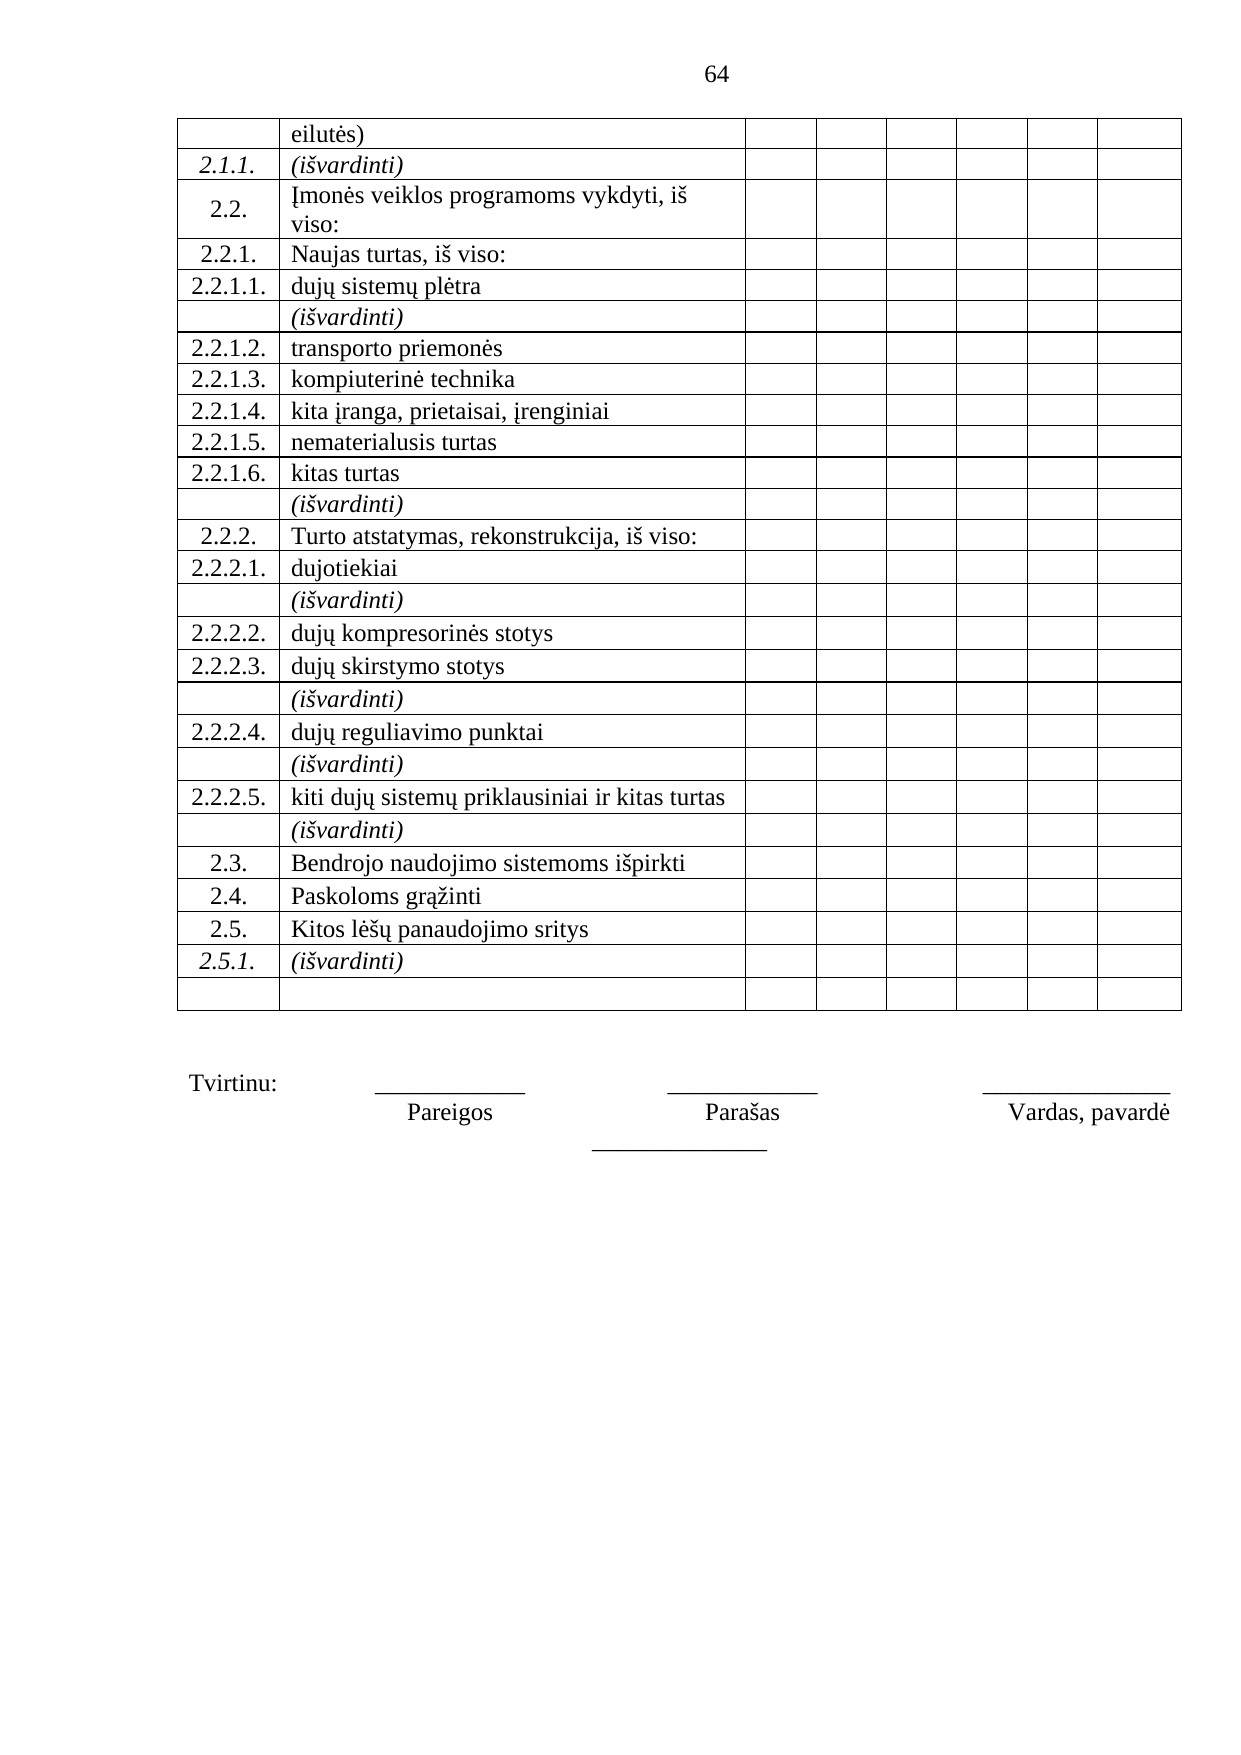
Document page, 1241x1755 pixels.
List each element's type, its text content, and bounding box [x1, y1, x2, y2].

table_cell [1028, 978, 1097, 1009]
table_cell [957, 119, 1027, 148]
table_cell [1098, 301, 1181, 331]
table_cell [887, 301, 956, 331]
table_cell [817, 748, 886, 780]
table_cell [887, 458, 956, 488]
table_cell [1028, 364, 1097, 394]
table_header _______________ Vardas, pavardė [889, 1068, 1181, 1126]
table_cell [1028, 458, 1097, 488]
table_cell dujų skirstymo stotys [280, 650, 745, 681]
table_cell [746, 847, 816, 878]
table_cell [746, 912, 816, 944]
table_cell [1098, 650, 1181, 681]
table_cell [887, 520, 956, 550]
table_cell 2.2.1.5. [178, 426, 279, 456]
table_cell 2.2. [178, 180, 279, 238]
table_cell [887, 180, 956, 238]
table_cell [1098, 149, 1181, 179]
table_cell [1098, 180, 1181, 238]
table_cell [887, 912, 956, 944]
table_cell [1028, 149, 1097, 179]
table_cell [957, 270, 1027, 300]
table_cell [887, 879, 956, 911]
table_cell [1098, 879, 1181, 911]
table_header ____________ Pareigos [304, 1068, 596, 1126]
table_cell (išvardinti) [280, 301, 745, 331]
table_cell [1028, 426, 1097, 456]
table_cell [957, 426, 1027, 456]
table_cell [1028, 551, 1097, 583]
table_cell [1028, 239, 1097, 269]
table_cell (išvardinti) [280, 748, 745, 780]
table_cell [746, 270, 816, 300]
table_cell [817, 333, 886, 363]
table_cell [746, 149, 816, 179]
table_cell [1098, 119, 1181, 148]
table_cell [817, 781, 886, 813]
table_cell [817, 301, 886, 331]
table_cell nematerialusis turtas [280, 426, 745, 456]
table_cell 2.2.1. [178, 239, 279, 269]
table_cell [957, 458, 1027, 488]
table_cell [817, 149, 886, 179]
table_cell [1098, 781, 1181, 813]
table_cell [178, 301, 279, 331]
table_cell 2.2.2.2. [178, 617, 279, 649]
table_cell [746, 683, 816, 714]
table_cell kitas turtas [280, 458, 745, 488]
table_cell [1098, 617, 1181, 649]
table_cell 2.2.2.4. [178, 715, 279, 747]
table_cell [1028, 847, 1097, 878]
table_cell transporto priemonės [280, 333, 745, 363]
table_cell [957, 945, 1027, 977]
table_cell [1028, 489, 1097, 519]
table_cell 2.2.1.1. [178, 270, 279, 300]
table_cell [887, 333, 956, 363]
table_cell (išvardinti) [280, 149, 745, 179]
table_cell [1028, 119, 1097, 148]
table_cell [746, 551, 816, 583]
table_cell [746, 584, 816, 616]
table_cell [887, 426, 956, 456]
table_cell [1098, 847, 1181, 878]
table_cell [817, 270, 886, 300]
table_cell [817, 715, 886, 747]
table_cell [746, 945, 816, 977]
table_cell [1028, 395, 1097, 425]
table_cell Turto atstatymas, rekonstrukcija, iš viso: [280, 520, 745, 550]
table_cell [817, 520, 886, 550]
table_cell (išvardinti) [280, 945, 745, 977]
table_cell [817, 847, 886, 878]
table_cell [1098, 814, 1181, 846]
table_cell [1098, 489, 1181, 519]
table_cell Kitos lėšų panaudojimo sritys [280, 912, 745, 944]
table_cell [746, 489, 816, 519]
table_cell [887, 945, 956, 977]
table_cell [178, 683, 279, 714]
table_cell [817, 551, 886, 583]
table_cell [1098, 978, 1181, 1009]
table_cell [1028, 333, 1097, 363]
table_cell [817, 426, 886, 456]
table_cell [957, 715, 1027, 747]
table_cell [887, 364, 956, 394]
table_cell [746, 395, 816, 425]
table_cell [887, 781, 956, 813]
table_cell [1028, 814, 1097, 846]
table_cell [817, 683, 886, 714]
table_cell [1028, 879, 1097, 911]
table_cell [887, 395, 956, 425]
table_cell [746, 617, 816, 649]
table_cell [887, 650, 956, 681]
table_cell [746, 978, 816, 1009]
table_cell [957, 781, 1027, 813]
table_cell [957, 301, 1027, 331]
table_cell [887, 551, 956, 583]
table_cell [1098, 364, 1181, 394]
table_cell [957, 239, 1027, 269]
table_cell [746, 781, 816, 813]
table_cell [178, 748, 279, 780]
table_cell [957, 180, 1027, 238]
table_cell [1028, 650, 1097, 681]
table_cell [887, 683, 956, 714]
table_cell 2.3. [178, 847, 279, 878]
table_cell 2.2.1.3. [178, 364, 279, 394]
table_cell [957, 978, 1027, 1009]
table_cell eilutės) [280, 119, 745, 148]
table_cell [887, 847, 956, 878]
table_cell [887, 814, 956, 846]
table_cell [1098, 458, 1181, 488]
table_cell dujų sistemų plėtra [280, 270, 745, 300]
table_cell [817, 584, 886, 616]
table_cell [887, 584, 956, 616]
table_cell [1028, 180, 1097, 238]
table_cell [1098, 520, 1181, 550]
table_cell [817, 912, 886, 944]
table_cell Paskoloms grąžinti [280, 879, 745, 911]
table_cell dujotiekiai [280, 551, 745, 583]
table_cell [817, 617, 886, 649]
table_cell [957, 395, 1027, 425]
table_cell [1028, 912, 1097, 944]
table_cell 2.2.1.6. [178, 458, 279, 488]
table_cell [1098, 270, 1181, 300]
table_cell [746, 814, 816, 846]
table_cell [957, 879, 1027, 911]
table_cell 2.5.1. [178, 945, 279, 977]
table_cell [887, 715, 956, 747]
table_cell 2.2.2.1. [178, 551, 279, 583]
table_cell [887, 978, 956, 1009]
table_cell [1098, 748, 1181, 780]
table_cell [817, 650, 886, 681]
table_cell dujų kompresorinės stotys [280, 617, 745, 649]
table_cell [957, 617, 1027, 649]
table_cell [746, 748, 816, 780]
table_cell [957, 364, 1027, 394]
table_cell [280, 978, 745, 1009]
table_cell [746, 301, 816, 331]
table_cell [746, 426, 816, 456]
table_cell [957, 683, 1027, 714]
table_cell [1028, 683, 1097, 714]
table_cell [957, 520, 1027, 550]
table_cell (išvardinti) [280, 489, 745, 519]
table_cell (išvardinti) [280, 584, 745, 616]
table_cell [1028, 270, 1097, 300]
table_cell [1098, 945, 1181, 977]
table_cell 2.1.1. [178, 149, 279, 179]
table_cell 2.5. [178, 912, 279, 944]
table_cell 2.2.2.5. [178, 781, 279, 813]
table_cell Įmonės veiklos programoms vykdyti, iš viso: [280, 180, 745, 238]
table_cell [1098, 683, 1181, 714]
table_cell [887, 239, 956, 269]
table_cell [178, 978, 279, 1009]
table_cell [1028, 748, 1097, 780]
table_cell [178, 489, 279, 519]
table_cell 2.2.1.2. [178, 333, 279, 363]
table_cell [1098, 333, 1181, 363]
table_cell [178, 584, 279, 616]
table_cell [1028, 617, 1097, 649]
table_cell [178, 119, 279, 148]
table_cell [817, 119, 886, 148]
table_cell [957, 912, 1027, 944]
table_cell [1098, 426, 1181, 456]
table_cell [746, 715, 816, 747]
table_cell [957, 748, 1027, 780]
table_cell [817, 239, 886, 269]
table_cell 2.2.2. [178, 520, 279, 550]
table_cell [1028, 945, 1097, 977]
table_cell [957, 814, 1027, 846]
table_cell [1028, 781, 1097, 813]
table_cell Naujas turtas, iš viso: [280, 239, 745, 269]
table_cell [957, 650, 1027, 681]
table_cell [1098, 395, 1181, 425]
table_cell [746, 520, 816, 550]
table_cell [887, 270, 956, 300]
table_cell (išvardinti) [280, 683, 745, 714]
table_cell [746, 119, 816, 148]
table_cell [1028, 715, 1097, 747]
table_cell [817, 180, 886, 238]
text ______________ [177, 1126, 1181, 1154]
table_cell [817, 945, 886, 977]
table_cell [746, 239, 816, 269]
table_cell [957, 551, 1027, 583]
table_cell [817, 879, 886, 911]
table_cell 2.2.2.3. [178, 650, 279, 681]
table_cell [1098, 551, 1181, 583]
table_cell [817, 395, 886, 425]
table_cell kita įranga, prietaisai, įrenginiai [280, 395, 745, 425]
table_cell Bendrojo naudojimo sistemoms išpirkti [280, 847, 745, 878]
table_cell [957, 847, 1027, 878]
table_header Tvirtinu: [177, 1068, 304, 1126]
table_cell [746, 364, 816, 394]
table_cell [1028, 520, 1097, 550]
table_cell [887, 119, 956, 148]
table_cell (išvardinti) [280, 814, 745, 846]
table_cell [957, 149, 1027, 179]
table_cell [957, 584, 1027, 616]
table_cell kompiuterinė technika [280, 364, 745, 394]
table_cell [817, 814, 886, 846]
table_cell [746, 879, 816, 911]
table_cell [887, 149, 956, 179]
table_cell dujų reguliavimo punktai [280, 715, 745, 747]
table_cell [887, 748, 956, 780]
table_cell [1098, 239, 1181, 269]
table_cell [746, 333, 816, 363]
table_cell [887, 489, 956, 519]
table_cell [817, 978, 886, 1009]
table_cell [887, 617, 956, 649]
table_cell [817, 364, 886, 394]
table_cell [1098, 584, 1181, 616]
table_cell [1028, 584, 1097, 616]
table_cell [746, 650, 816, 681]
table_cell [1098, 912, 1181, 944]
table_cell [178, 814, 279, 846]
table_cell [957, 489, 1027, 519]
table_cell 2.2.1.4. [178, 395, 279, 425]
table_cell [957, 333, 1027, 363]
table_cell [1098, 715, 1181, 747]
table_cell [746, 458, 816, 488]
table_cell [817, 489, 886, 519]
table_cell 2.4. [178, 879, 279, 911]
table_cell [746, 180, 816, 238]
table_cell [1028, 301, 1097, 331]
table_cell kiti dujų sistemų priklausiniai ir kitas turtas [280, 781, 745, 813]
table_cell [817, 458, 886, 488]
table_header ____________ Parašas [596, 1068, 888, 1126]
